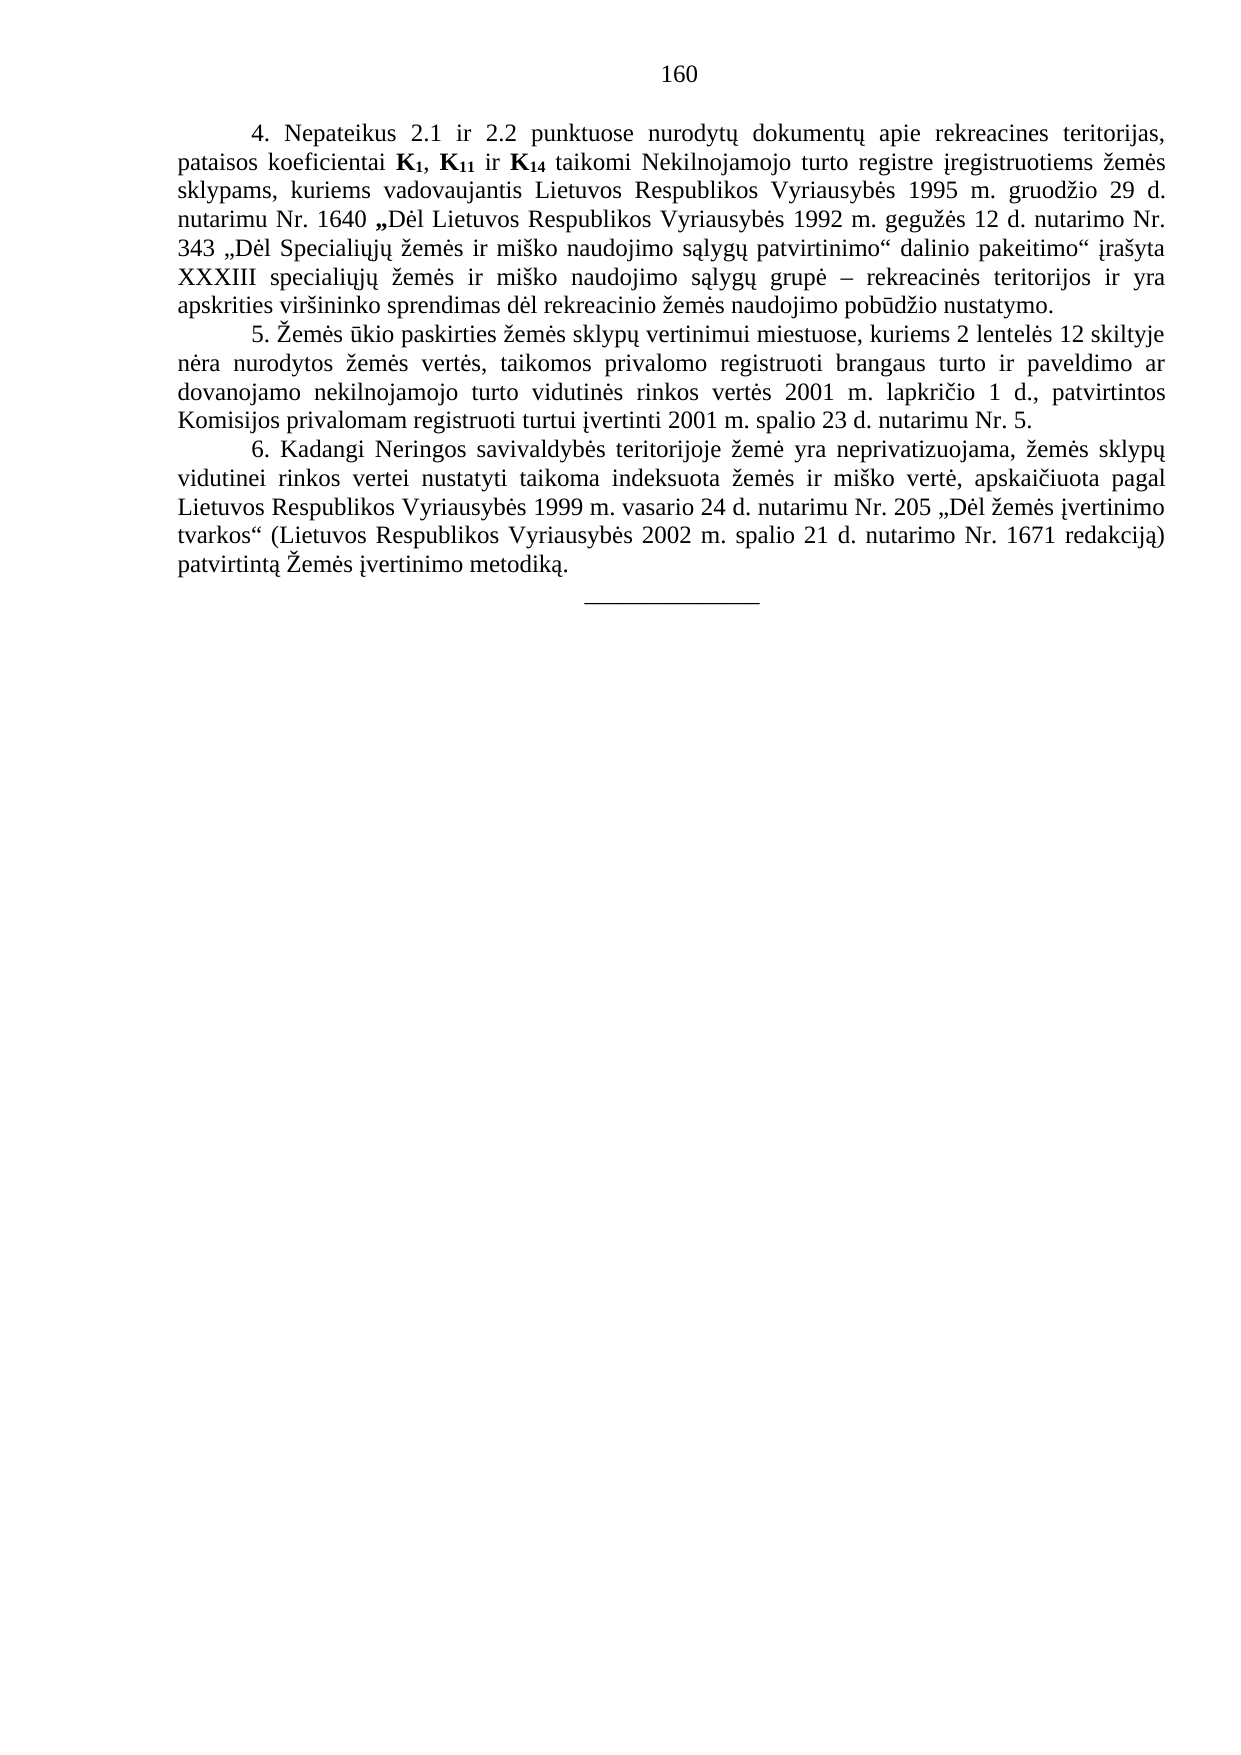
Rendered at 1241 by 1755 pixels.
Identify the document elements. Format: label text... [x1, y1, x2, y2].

text 4. Nepateikus 2.1 ir 2.2 punktuose nurodytų dokumentų apie rekreacines teritorijas, pataisos koeficientai K1, K11 ir K14 taikomi Nekilnojamojo turto registre įregistruotiems žemės sklypams, kuriems vadovaujantis Lietuvos Respublikos Vyriausybės 1995 m. gruodžio 29 d. nutarimu Nr. 1640 „Dėl Lietuvos Respublikos Vyriausybės 1992 m. gegužės 12 d. nutarimo Nr. 343 „Dėl Specialiųjų žemės ir miško naudojimo sąlygų patvirtinimo“ dalinio pakeitimo“ įrašyta XXXIII specialiųjų žemės ir miško naudojimo sąlygų grupė – rekreacinės teritorijos ir yra apskrities viršininko sprendimas dėl rekreacinio žemės naudojimo pobūdžio nustatymo. [177, 118, 1166, 319]
text 6. Kadangi Neringos savivaldybės teritorijoje žemė yra neprivatizuojama, žemės sklypų vidutinei rinkos vertei nustatyti taikoma indeksuota žemės ir miško vertė, apskaičiuota pagal Lietuvos Respublikos Vyriausybės 1999 m. vasario 24 d. nutarimu Nr. 205 „Dėl žemės įvertinimo tvarkos“ (Lietuvos Respublikos Vyriausybės 2002 m. spalio 21 d. nutarimo Nr. 1671 redakciją) patvirtintą Žemės įvertinimo metodiką. [177, 434, 1166, 578]
text 5. Žemės ūkio paskirties žemės sklypų vertinimui miestuose, kuriems 2 lentelės 12 skiltyje nėra nurodytos žemės vertės, taikomos privalomo registruoti brangaus turto ir paveldimo ar dovanojamo nekilnojamojo turto vidutinės rinkos vertės 2001 m. lapkričio 1 d., patvirtintos Komisijos privalomam registruoti turtui įvertinti 2001 m. spalio 23 d. nutarimu Nr. 5. [177, 319, 1166, 434]
text ______________ [177, 578, 1166, 607]
